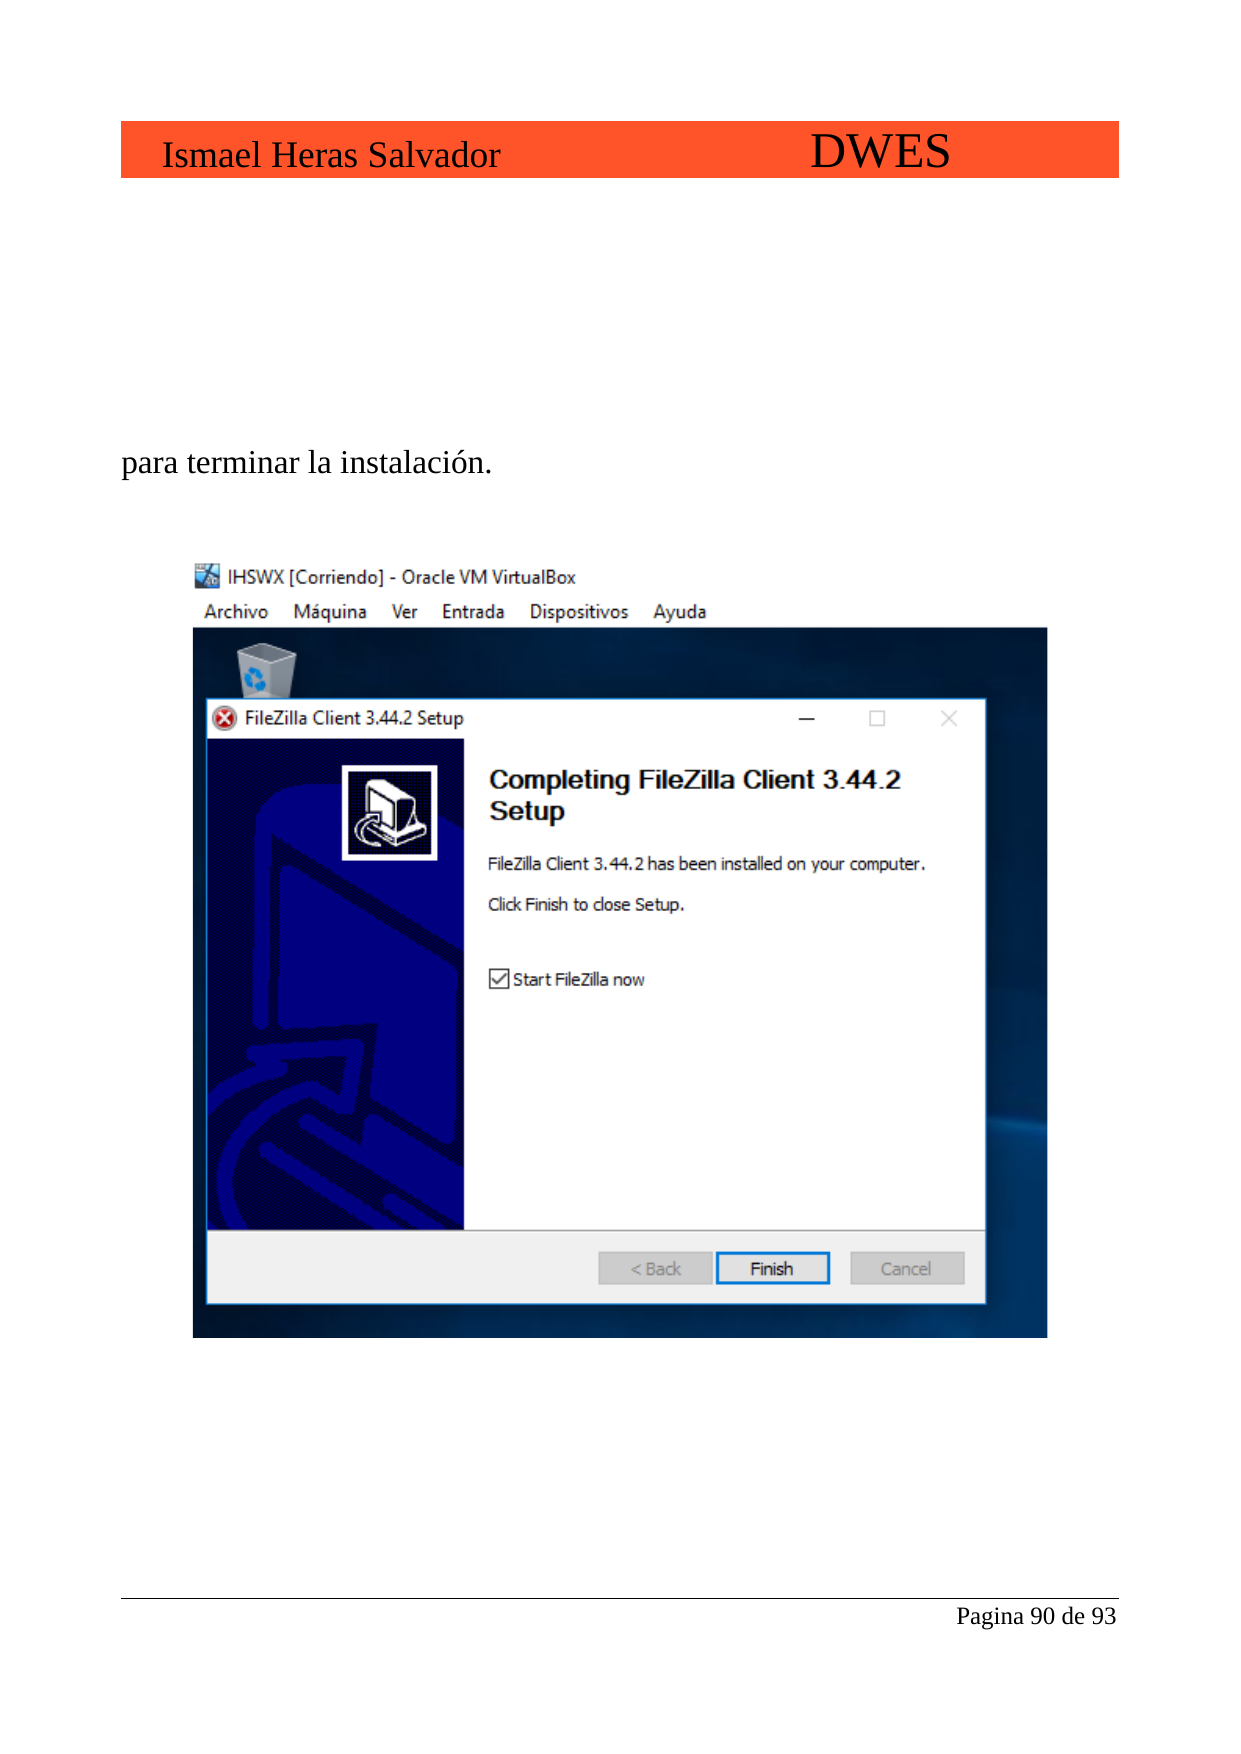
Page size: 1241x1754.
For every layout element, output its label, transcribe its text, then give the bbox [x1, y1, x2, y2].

text para terminar la instalación. [121, 443, 1119, 481]
picture [192, 560, 1048, 1338]
